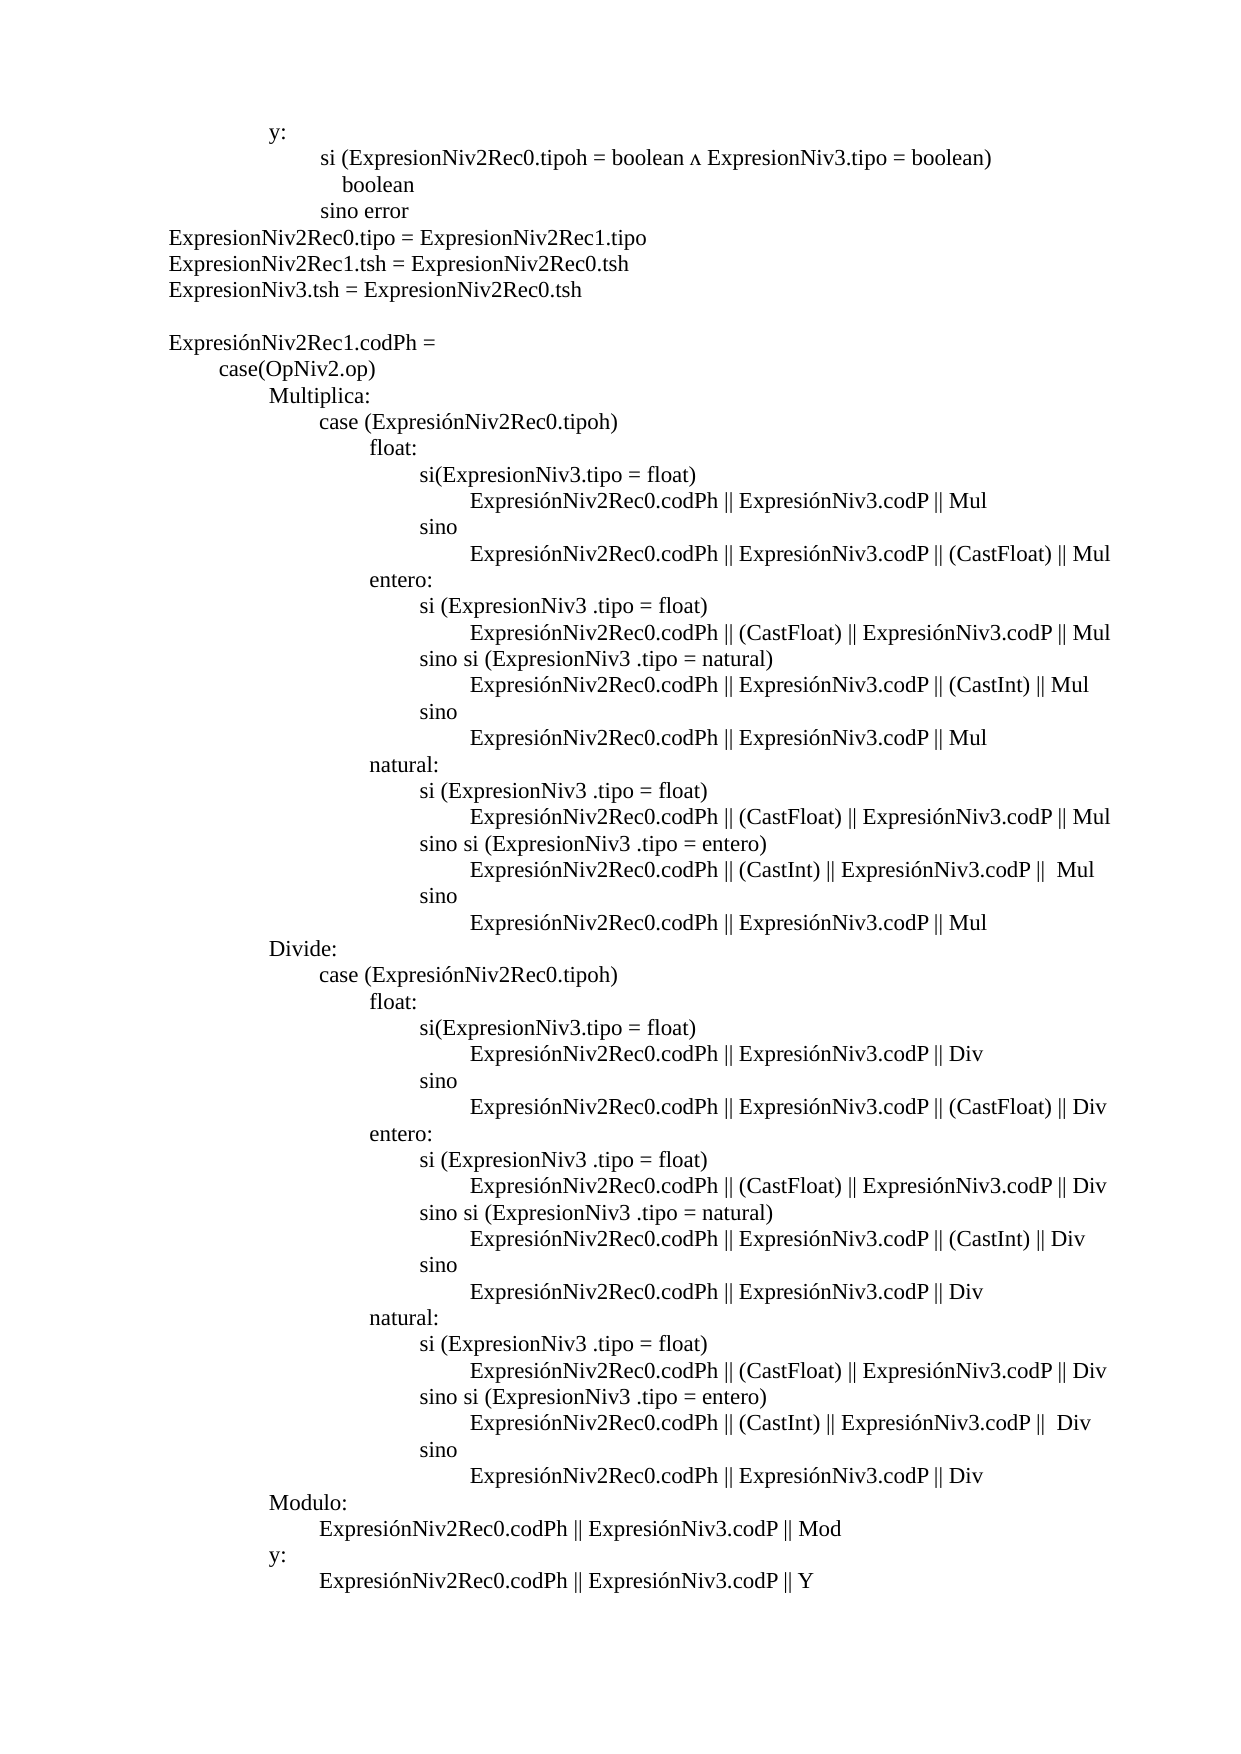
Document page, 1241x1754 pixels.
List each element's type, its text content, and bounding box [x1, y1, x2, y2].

text ExpresiónNiv2Rec0.codPh || ExpresiónNiv3.codP || Div [118, 1278, 1122, 1304]
text ExpresiónNiv2Rec1.codPh = [118, 329, 1122, 355]
text si (ExpresionNiv2Rec0.tipoh = boolean ᴧ ExpresionNiv3.tipo = boolean) [118, 144, 1122, 171]
text y: [118, 118, 1122, 144]
text ExpresiónNiv2Rec0.codPh || ExpresiónNiv3.codP || Div [118, 1041, 1122, 1067]
text ExpresionNiv2Rec1.tsh = ExpresionNiv2Rec0.tsh [118, 250, 1122, 276]
text ExpresionNiv2Rec0.tipo = ExpresionNiv2Rec1.tipo [118, 223, 1122, 250]
text sino [118, 698, 1122, 724]
text sino si (ExpresionNiv3 .tipo = natural) [118, 645, 1122, 672]
text y: [118, 1541, 1122, 1568]
text ExpresiónNiv2Rec0.codPh || (CastFloat) || ExpresiónNiv3.codP || Div [118, 1172, 1122, 1199]
text ExpresiónNiv2Rec0.codPh || ExpresiónNiv3.codP || (CastFloat) || Div [118, 1093, 1122, 1119]
text sino si (ExpresionNiv3 .tipo = entero) [118, 830, 1122, 856]
text si (ExpresionNiv3 .tipo = float) [118, 1330, 1122, 1357]
text ExpresiónNiv2Rec0.codPh || (CastFloat) || ExpresiónNiv3.codP || Mul [118, 619, 1122, 645]
text si (ExpresionNiv3 .tipo = float) [118, 777, 1122, 803]
text sino [118, 882, 1122, 909]
text ExpresiónNiv2Rec0.codPh || (CastInt) || ExpresiónNiv3.codP || Mul [118, 856, 1122, 882]
text si(ExpresionNiv3.tipo = float) [118, 1014, 1122, 1041]
text sino [118, 513, 1122, 540]
text Divide: [118, 935, 1122, 961]
text si (ExpresionNiv3 .tipo = float) [118, 1146, 1122, 1172]
text ExpresiónNiv2Rec0.codPh || (CastInt) || ExpresiónNiv3.codP || Div [118, 1409, 1122, 1436]
text ExpresiónNiv2Rec0.codPh || ExpresiónNiv3.codP || (CastInt) || Div [118, 1225, 1122, 1251]
text ExpresiónNiv2Rec0.codPh || ExpresiónNiv3.codP || Mul [118, 487, 1122, 513]
text sino [118, 1436, 1122, 1462]
text case (ExpresiónNiv2Rec0.tipoh) [118, 408, 1122, 434]
text Multiplica: [118, 382, 1122, 408]
text case(OpNiv2.op) [118, 355, 1122, 382]
text natural: [118, 1304, 1122, 1330]
text sino [118, 1067, 1122, 1093]
text ExpresiónNiv2Rec0.codPh || ExpresiónNiv3.codP || (CastFloat) || Mul [118, 540, 1122, 566]
text ExpresiónNiv2Rec0.codPh || (CastFloat) || ExpresiónNiv3.codP || Div [118, 1357, 1122, 1383]
text float: [118, 434, 1122, 461]
text entero: [118, 566, 1122, 592]
text ExpresiónNiv2Rec0.codPh || ExpresiónNiv3.codP || Div [118, 1462, 1122, 1488]
text boolean [118, 171, 1122, 197]
text ExpresiónNiv2Rec0.codPh || (CastFloat) || ExpresiónNiv3.codP || Mul [118, 803, 1122, 830]
text Modulo: [118, 1488, 1122, 1515]
text sino error [118, 197, 1122, 223]
text case (ExpresiónNiv2Rec0.tipoh) [118, 961, 1122, 988]
text si (ExpresionNiv3 .tipo = float) [118, 592, 1122, 619]
text sino si (ExpresionNiv3 .tipo = natural) [118, 1199, 1122, 1225]
text natural: [118, 751, 1122, 777]
text ExpresionNiv3.tsh = ExpresionNiv2Rec0.tsh [118, 276, 1122, 303]
text ExpresiónNiv2Rec0.codPh || ExpresiónNiv3.codP || Mod [118, 1515, 1122, 1541]
text ExpresiónNiv2Rec0.codPh || ExpresiónNiv3.codP || Mul [118, 909, 1122, 935]
text sino [118, 1251, 1122, 1278]
text ExpresiónNiv2Rec0.codPh || ExpresiónNiv3.codP || Mul [118, 724, 1122, 751]
text entero: [118, 1119, 1122, 1146]
text ExpresiónNiv2Rec0.codPh || ExpresiónNiv3.codP || (CastInt) || Mul [118, 672, 1122, 698]
text sino si (ExpresionNiv3 .tipo = entero) [118, 1383, 1122, 1409]
text float: [118, 988, 1122, 1014]
text ExpresiónNiv2Rec0.codPh || ExpresiónNiv3.codP || Y [118, 1568, 1122, 1594]
text si(ExpresionNiv3.tipo = float) [118, 461, 1122, 487]
